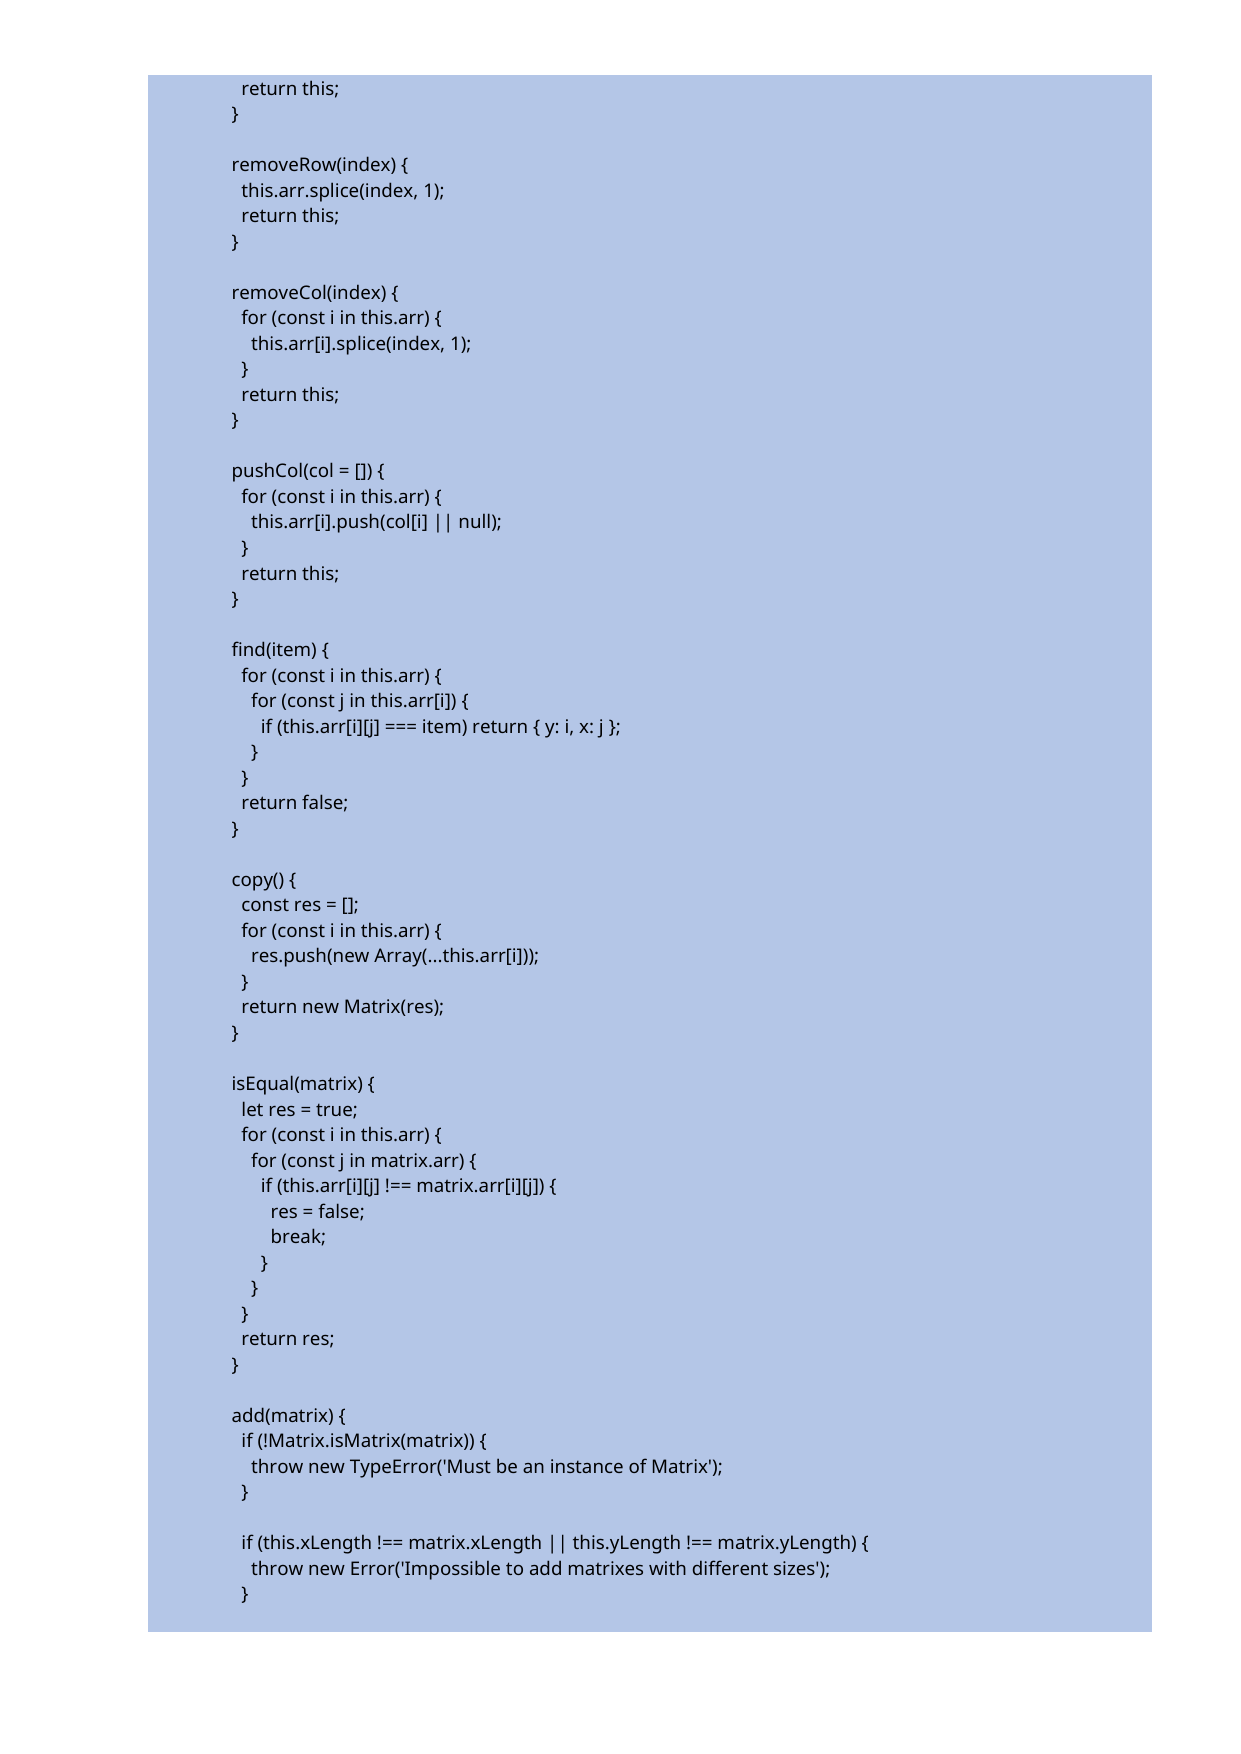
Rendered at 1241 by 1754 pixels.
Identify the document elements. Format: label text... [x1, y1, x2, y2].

text } [148, 1249, 1152, 1274]
text for (const j in matrix.arr) { [148, 1147, 1152, 1172]
text removeRow(index) { [148, 152, 1152, 177]
text if (this.arr[i][j] !== matrix.arr[i][j]) { [148, 1172, 1152, 1198]
text } [148, 407, 1152, 432]
text return this; [148, 75, 1152, 101]
text this.arr[i].splice(index, 1); [148, 330, 1152, 356]
text return res; [148, 1326, 1152, 1351]
text } [148, 1300, 1152, 1326]
text res.push(new Array(...this.arr[i])); [148, 943, 1152, 968]
text for (const i in this.arr) { [148, 483, 1152, 509]
text throw new Error('Impossible to add matrixes with different sizes'); [148, 1555, 1152, 1581]
text for (const i in this.arr) { [148, 1121, 1152, 1147]
text for (const i in this.arr) { [148, 917, 1152, 943]
text find(item) { [148, 636, 1152, 662]
text } [148, 228, 1152, 254]
text isEqual(matrix) { [148, 1070, 1152, 1096]
text pushCol(col = []) { [148, 458, 1152, 483]
text } [148, 356, 1152, 381]
text } [148, 738, 1152, 764]
text } [148, 1581, 1152, 1606]
text return this; [148, 381, 1152, 407]
text this.arr[i].push(col[i] || null); [148, 509, 1152, 534]
text } [148, 1019, 1152, 1045]
text } [148, 1274, 1152, 1300]
text add(matrix) { [148, 1402, 1152, 1428]
text removeCol(index) { [148, 279, 1152, 305]
text this.arr.splice(index, 1); [148, 177, 1152, 203]
text } [148, 101, 1152, 126]
text for (const i in this.arr) { [148, 305, 1152, 330]
text if (this.xLength !== matrix.xLength || this.yLength !== matrix.yLength) { [148, 1530, 1152, 1555]
text for (const i in this.arr) { [148, 662, 1152, 687]
text throw new TypeError('Must be an instance of Matrix'); [148, 1453, 1152, 1479]
text return this; [148, 560, 1152, 585]
text for (const j in this.arr[i]) { [148, 687, 1152, 713]
text res = false; [148, 1198, 1152, 1223]
text } [148, 764, 1152, 789]
text } [148, 968, 1152, 994]
text break; [148, 1223, 1152, 1249]
text copy() { [148, 866, 1152, 892]
text } [148, 585, 1152, 611]
text if (!Matrix.isMatrix(matrix)) { [148, 1428, 1152, 1453]
text } [148, 1351, 1152, 1377]
text if (this.arr[i][j] === item) return { y: i, x: j }; [148, 713, 1152, 738]
text return this; [148, 203, 1152, 228]
text } [148, 1479, 1152, 1504]
text const res = []; [148, 892, 1152, 917]
text return false; [148, 789, 1152, 815]
text return new Matrix(res); [148, 994, 1152, 1019]
text let res = true; [148, 1096, 1152, 1121]
text } [148, 815, 1152, 841]
text } [148, 534, 1152, 560]
